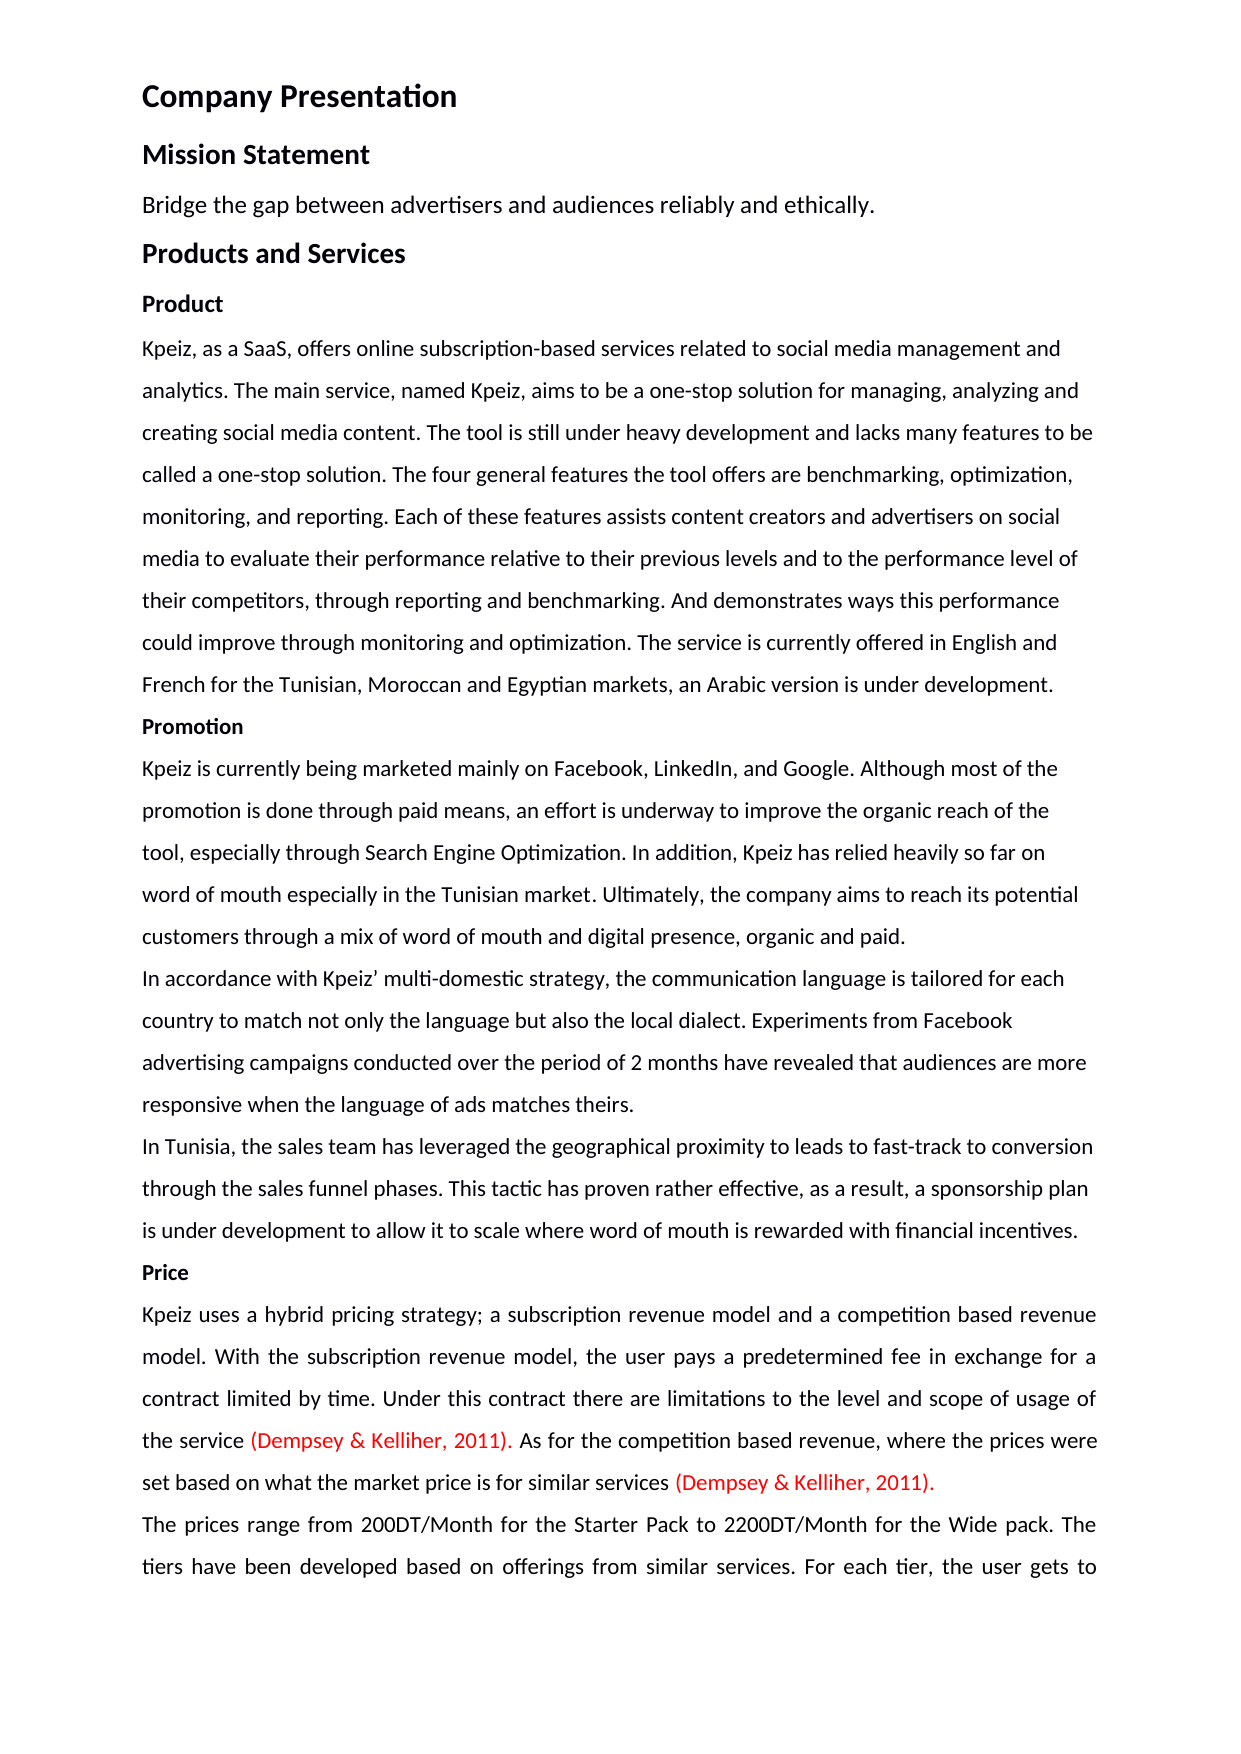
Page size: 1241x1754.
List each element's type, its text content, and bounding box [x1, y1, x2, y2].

text In accordance with Kpeiz’ multi-domestic strategy, the communication language is tailored for each country to match not only the language but also the local dialect. Experiments from Facebook advertising campaigns conducted over the period of 2 months have revealed that audiences are more responsive when the language of ads matches theirs. [142, 964, 1098, 1118]
subtitle Mission Statement [142, 136, 1098, 172]
subtitle Products and Services [142, 235, 1098, 271]
text Kpeiz is currently being marketed mainly on Facebook, LinkedIn, and Google. Although most of the promotion is done through paid means, an effort is underway to improve the organic reach of the tool, especially through Search Engine Optimization. In addition, Kpeiz has relied heavily so far on word of mouth especially in the Tunisian market. Ultimately, the company aims to reach its potential customers through a mix of word of mouth and digital presence, organic and paid. [142, 754, 1098, 950]
text Bridge the gap between advertisers and audiences reliably and ethically. [142, 189, 1098, 220]
text Kpeiz, as a SaaS, offers online subscription-based services related to social media management and analytics. The main service, named Kpeiz, aims to be a one-stop solution for managing, analyzing and creating social media content. The tool is still under heavy development and lacks many features to be called a one-stop solution. The four general features the tool offers are benchmarking, optimization, monitoring, and reporting. Each of these features assists content creators and advertisers on social media to evaluate their performance relative to their previous levels and to the performance level of their competitors, through reporting and benchmarking. And demonstrates ways this performance could improve through monitoring and optimization. The service is currently offered in English and French for the Tunisian, Moroccan and Egyptian markets, an Arabic version is under development. [142, 334, 1098, 698]
text In Tunisia, the sales team has leveraged the geographical proximity to leads to fast-track to conversion through the sales funnel phases. This tactic has proven rather effective, as a result, a sponsorship plan is under development to allow it to scale where word of mouth is rewarded with financial incentives. [142, 1132, 1098, 1244]
text Kpeiz uses a hybrid pricing strategy; a subscription revenue model and a competition based revenue model. With the subscription revenue model, the user pays a predetermined fee in exchange for a contract limited by time. Under this contract there are limitations to the level and scope of usage of the service (Dempsey & Kelliher, 2011). As for the competition based revenue, where the prices were set based on what the market price is for similar services (Dempsey & Kelliher, 2011). [142, 1300, 1098, 1496]
text The prices range from 200DT/Month for the Starter Pack to 2200DT/Month for the Wide pack. The tiers have been developed based on offerings from similar services. For each tier, the user gets to [142, 1510, 1098, 1580]
text Promotion [142, 712, 1098, 740]
text Price [142, 1258, 1098, 1286]
text Product [142, 289, 1098, 319]
subtitle Company Presentation [142, 75, 1098, 116]
